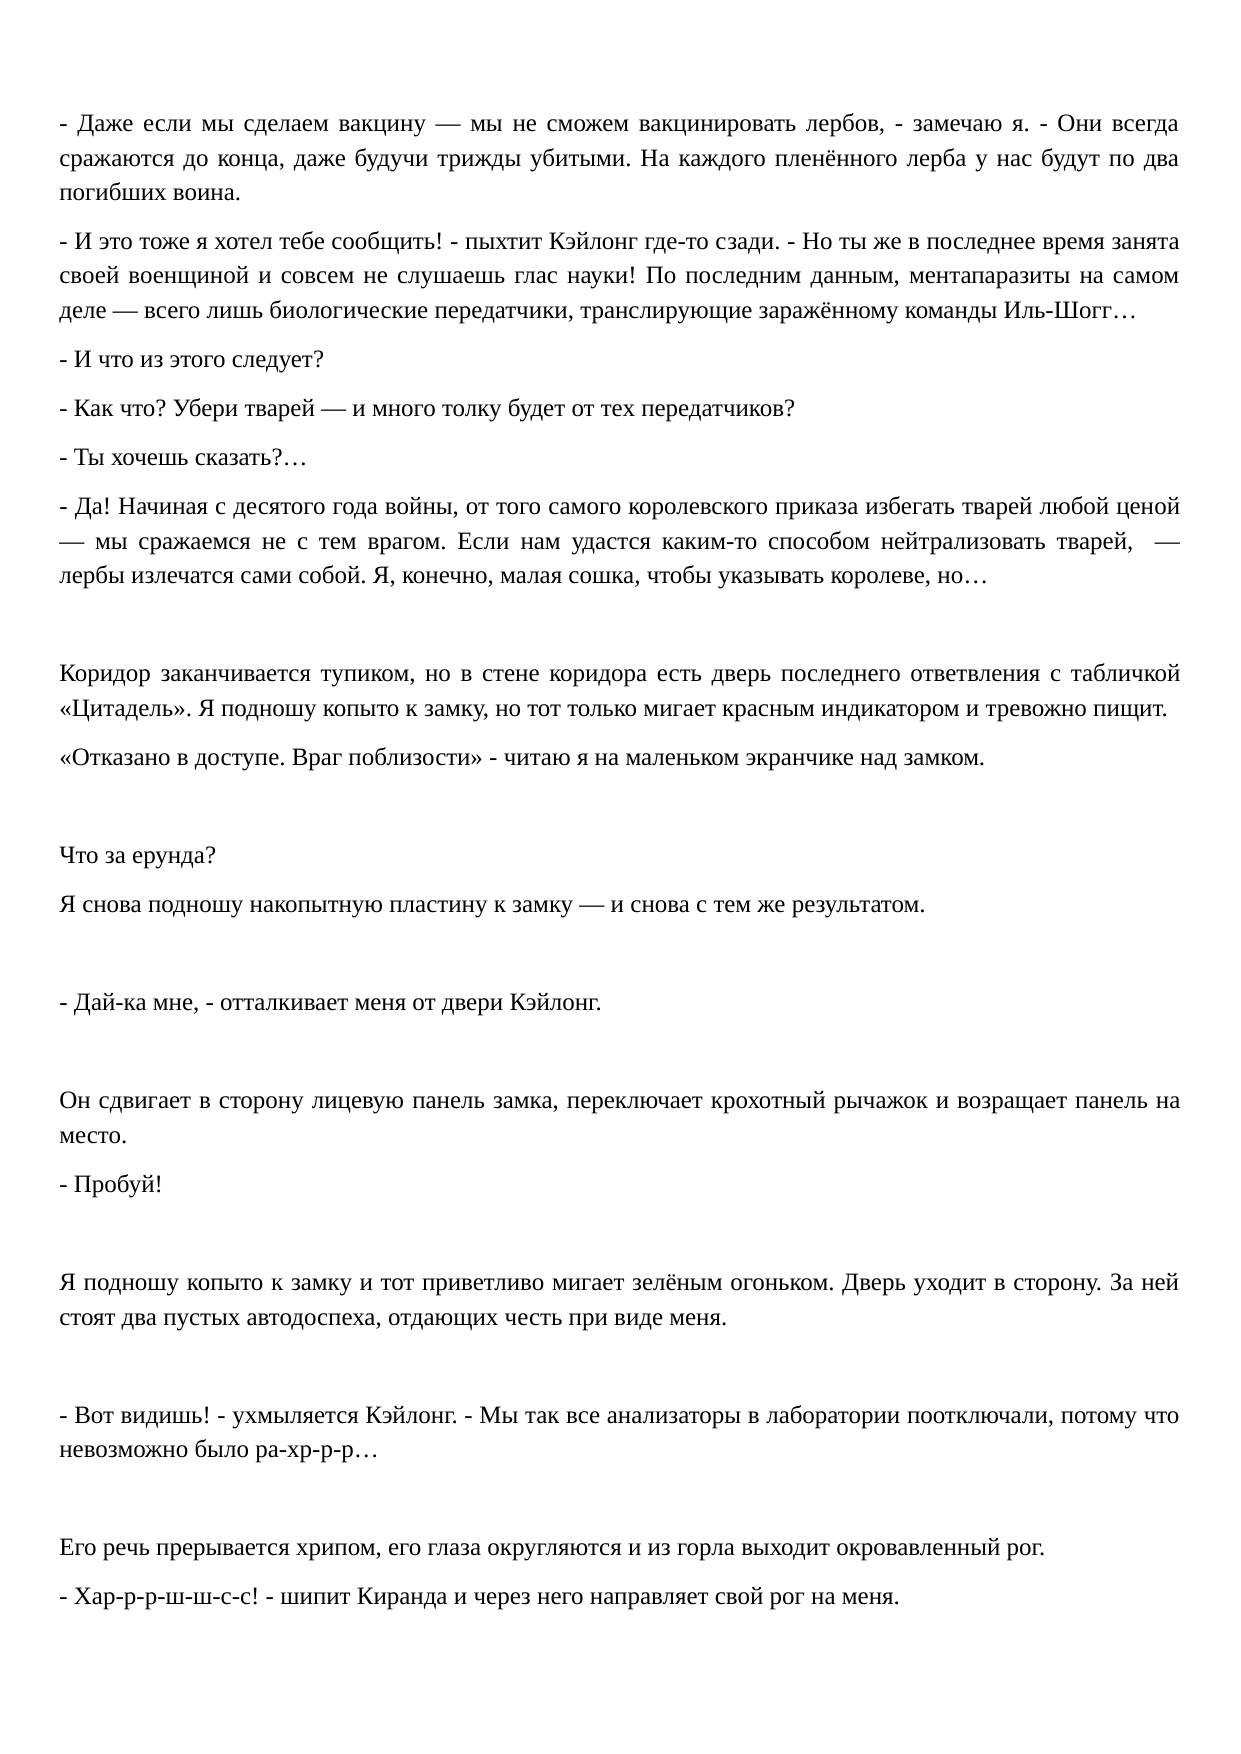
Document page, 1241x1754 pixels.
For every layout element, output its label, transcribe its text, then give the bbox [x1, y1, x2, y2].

text Я снова подношу накопытную пластину к замку — и снова с тем же результатом. [59, 889, 1181, 918]
text - Ты хочешь сказать?… [59, 442, 1181, 471]
text Я подношу копыто к замку и тот приветливо мигает зелёным огоньком. Дверь уходит в сторону. За ней стоят два пустых автодоспеха, отдающих честь при виде меня. [59, 1267, 1181, 1330]
text Его речь прерывается хрипом, его глаза округляются и из горла выходит окровавленный рог. [59, 1532, 1181, 1561]
text Что за ерунда? [59, 840, 1181, 869]
text - Как что? Убери тварей — и много толку будет от тех передатчиков? [59, 393, 1181, 422]
text - Дай-ка мне, - отталкивает меня от двери Кэйлонг. [59, 987, 1181, 1016]
text - Вот видишь! - ухмыляется Кэйлонг. - Мы так все анализаторы в лаборатории поотключали, потому что невозможно было ра-хр-р-р… [59, 1400, 1181, 1463]
text - Даже если мы сделаем вакцину — мы не сможем вакцинировать лербов, - замечаю я. - Они всегда сражаются до конца, даже будучи трижды убитыми. На каждого пленённого лерба у нас будут по два погибших воина. [59, 108, 1181, 206]
text - Да! Начиная с десятого года войны, от того самого королевского приказа избегать тварей любой ценой — мы сражаемся не с тем врагом. Если нам удастся каким-то способом нейтрализовать тварей, — лербы излечатся сами собой. Я, конечно, малая сошка, чтобы указывать королеве, но… [59, 491, 1181, 589]
text Он сдвигает в сторону лицевую панель замка, переключает крохотный рычажок и возращает панель на место. [59, 1085, 1181, 1149]
text - И это тоже я хотел тебе сообщить! - пыхтит Кэйлонг где-то сзади. - Но ты же в последнее время занята своей военщиной и совсем не слушаешь глас науки! По последним данным, ментапаразиты на самом деле — всего лишь биологические передатчики, транслирующие заражённому команды Иль-Шогг… [59, 226, 1181, 324]
text - Пробуй! [59, 1169, 1181, 1198]
text «Отказано в доступе. Враг поблизости» - читаю я на маленьком экранчике над замком. [59, 742, 1181, 771]
text - И что из этого следует? [59, 344, 1181, 373]
text - Хар-р-р-ш-ш-с-с! - шипит Киранда и через него направляет свой рог на меня. [59, 1581, 1181, 1610]
text Коридор заканчивается тупиком, но в стене коридора есть дверь последнего ответвления с табличкой «Цитадель». Я подношу копыто к замку, но тот только мигает красным индикатором и тревожно пищит. [59, 658, 1181, 722]
